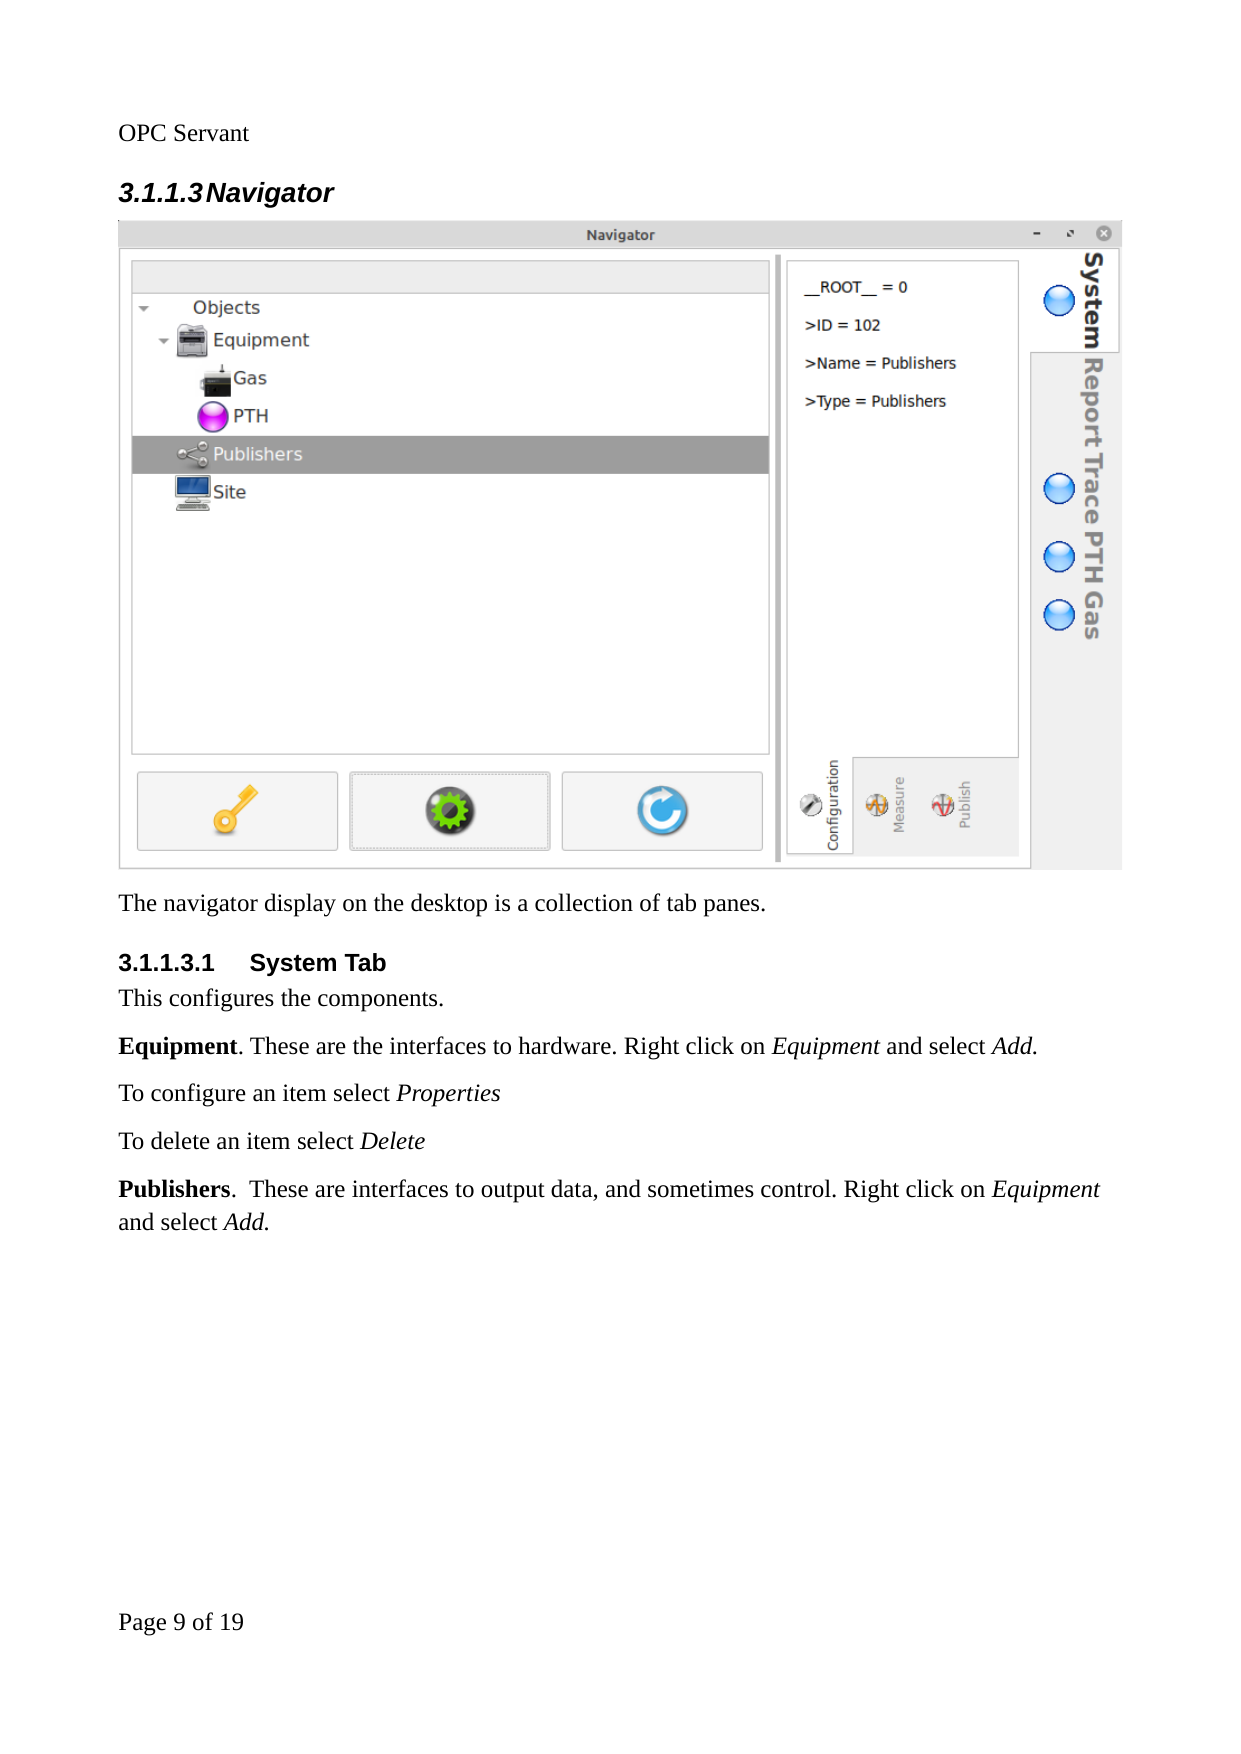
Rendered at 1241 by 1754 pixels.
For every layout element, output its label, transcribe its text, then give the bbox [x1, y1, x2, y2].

text Equipment. These are the interfaces to hardware. Right click on Equipment and select Add. [118, 1031, 1122, 1059]
text The navigator display on the desktop is a collection of tab panes. [118, 888, 1122, 917]
text Publishers. These are interfaces to output data, and sometimes control. Right click on Equipment and select Add. [118, 1174, 1122, 1235]
text This configures the components. [118, 983, 1122, 1012]
text To configure an item select Properties [118, 1078, 1122, 1107]
picture [118, 220, 1123, 870]
subtitle System Tab [118, 948, 1122, 977]
text To delete an item select Delete [118, 1126, 1122, 1155]
subtitle Navigator [118, 176, 1122, 208]
